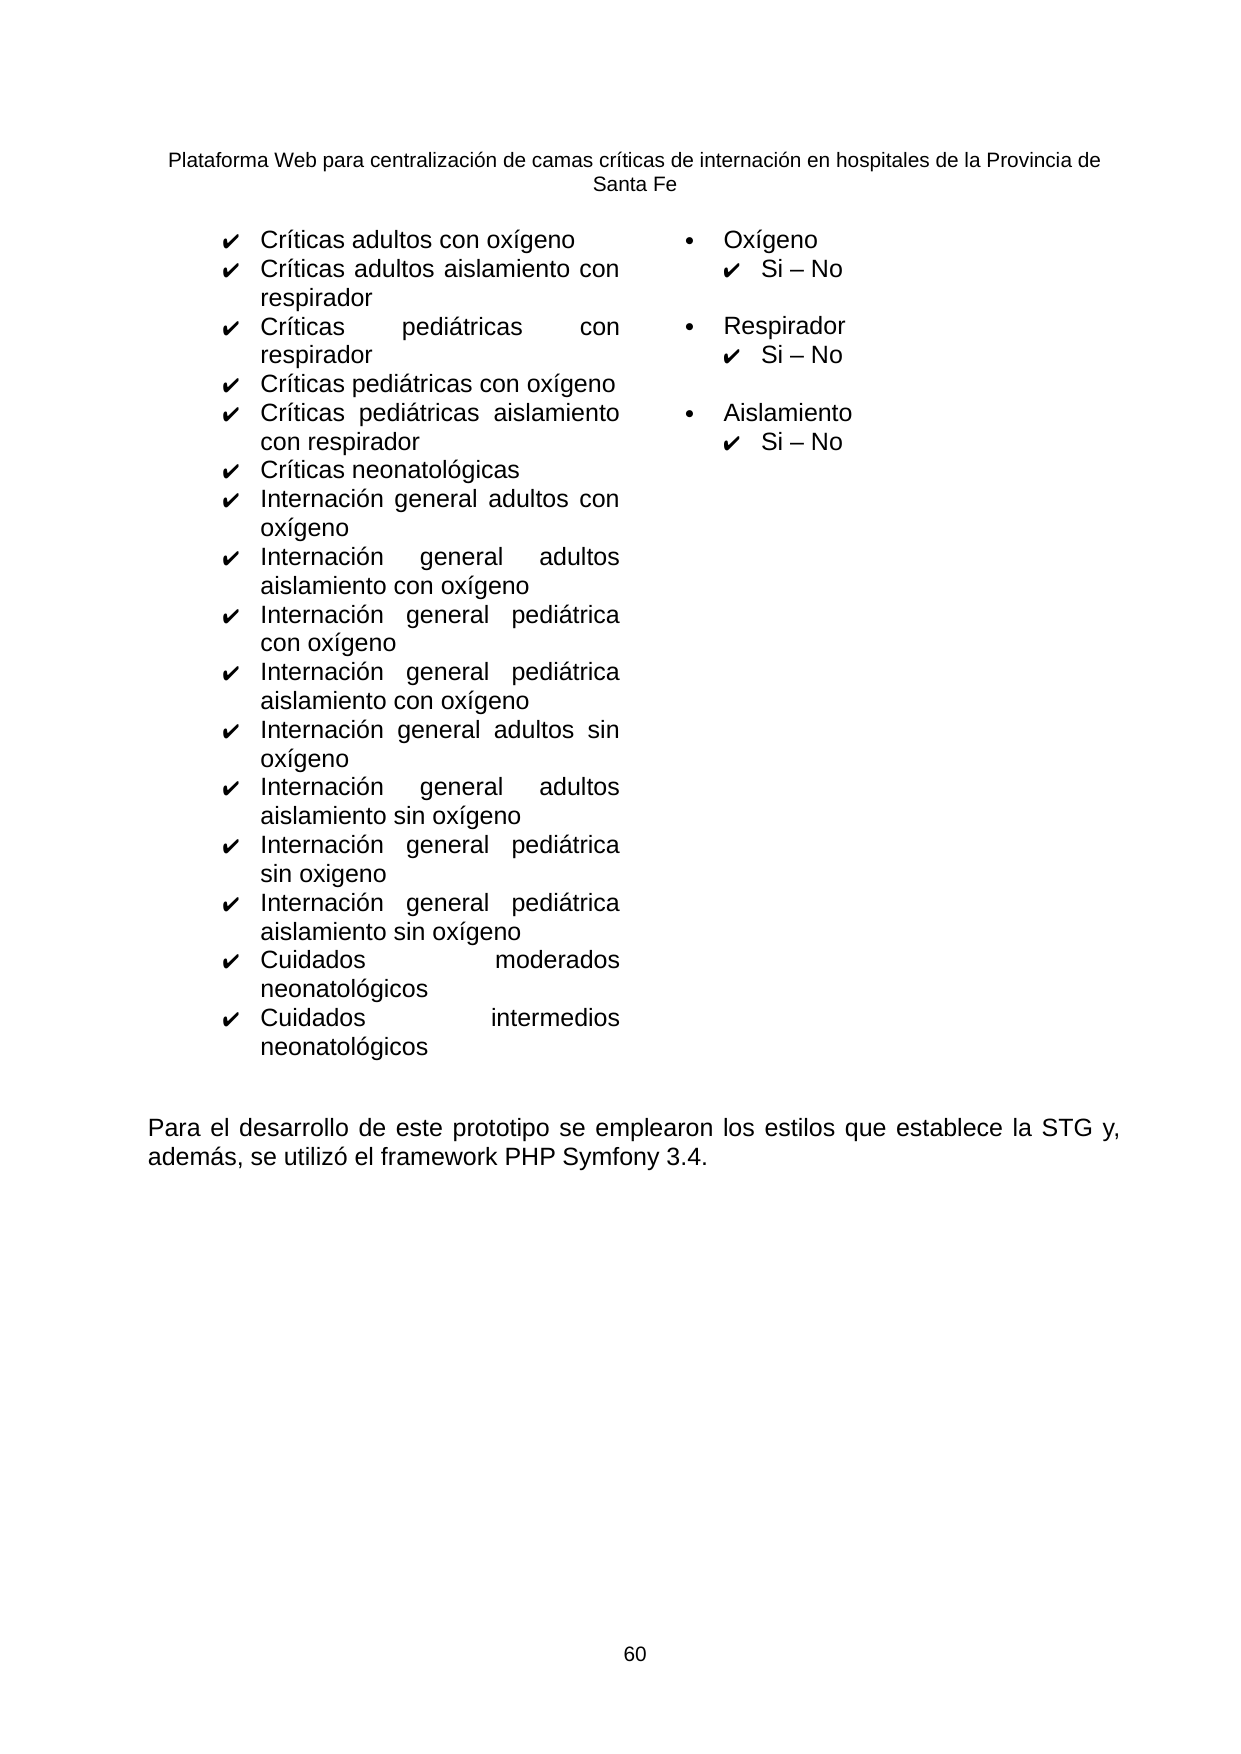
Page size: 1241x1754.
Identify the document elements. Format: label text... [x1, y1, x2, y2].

text Para el desarrollo de este prototipo se emplearon los estilos que establece la STG y, además, se utilizó el framework PHP Symfony 3.4. [148, 1113, 1122, 1171]
list Internación general pediátrica aislamiento con oxígeno [223, 657, 620, 715]
list Críticas pediátricas aislamiento con respirador [223, 398, 620, 456]
list Críticas pediátricas con respirador [223, 311, 620, 369]
list Internación general pediátrica sin oxigeno [223, 830, 620, 888]
list Cuidados moderados neonatológicos [223, 945, 620, 1003]
list Internación general adultos aislamiento sin oxígeno [223, 772, 620, 830]
list Si – No [723, 340, 1122, 369]
list Críticas pediátricas con oxígeno [223, 369, 620, 398]
list Si – No [723, 426, 1122, 455]
list Internación general adultos con oxígeno [223, 484, 620, 542]
list Internación general adultos aislamiento con oxígeno [223, 542, 620, 599]
list Oxígeno [686, 225, 1122, 254]
list Internación general pediátrica con oxígeno [223, 599, 620, 657]
list Si – No [723, 254, 1122, 283]
list Respirador [686, 311, 1122, 340]
list Internación general adultos sin oxígeno [223, 715, 620, 772]
list Críticas adultos con oxígeno [223, 225, 620, 254]
list Críticas neonatológicas [223, 456, 620, 484]
list Aislamiento [686, 398, 1122, 426]
list Internación general pediátrica aislamiento sin oxígeno [223, 888, 620, 945]
list Cuidados intermedios neonatológicos [223, 1003, 620, 1060]
list Críticas adultos aislamiento con respirador [223, 254, 620, 311]
